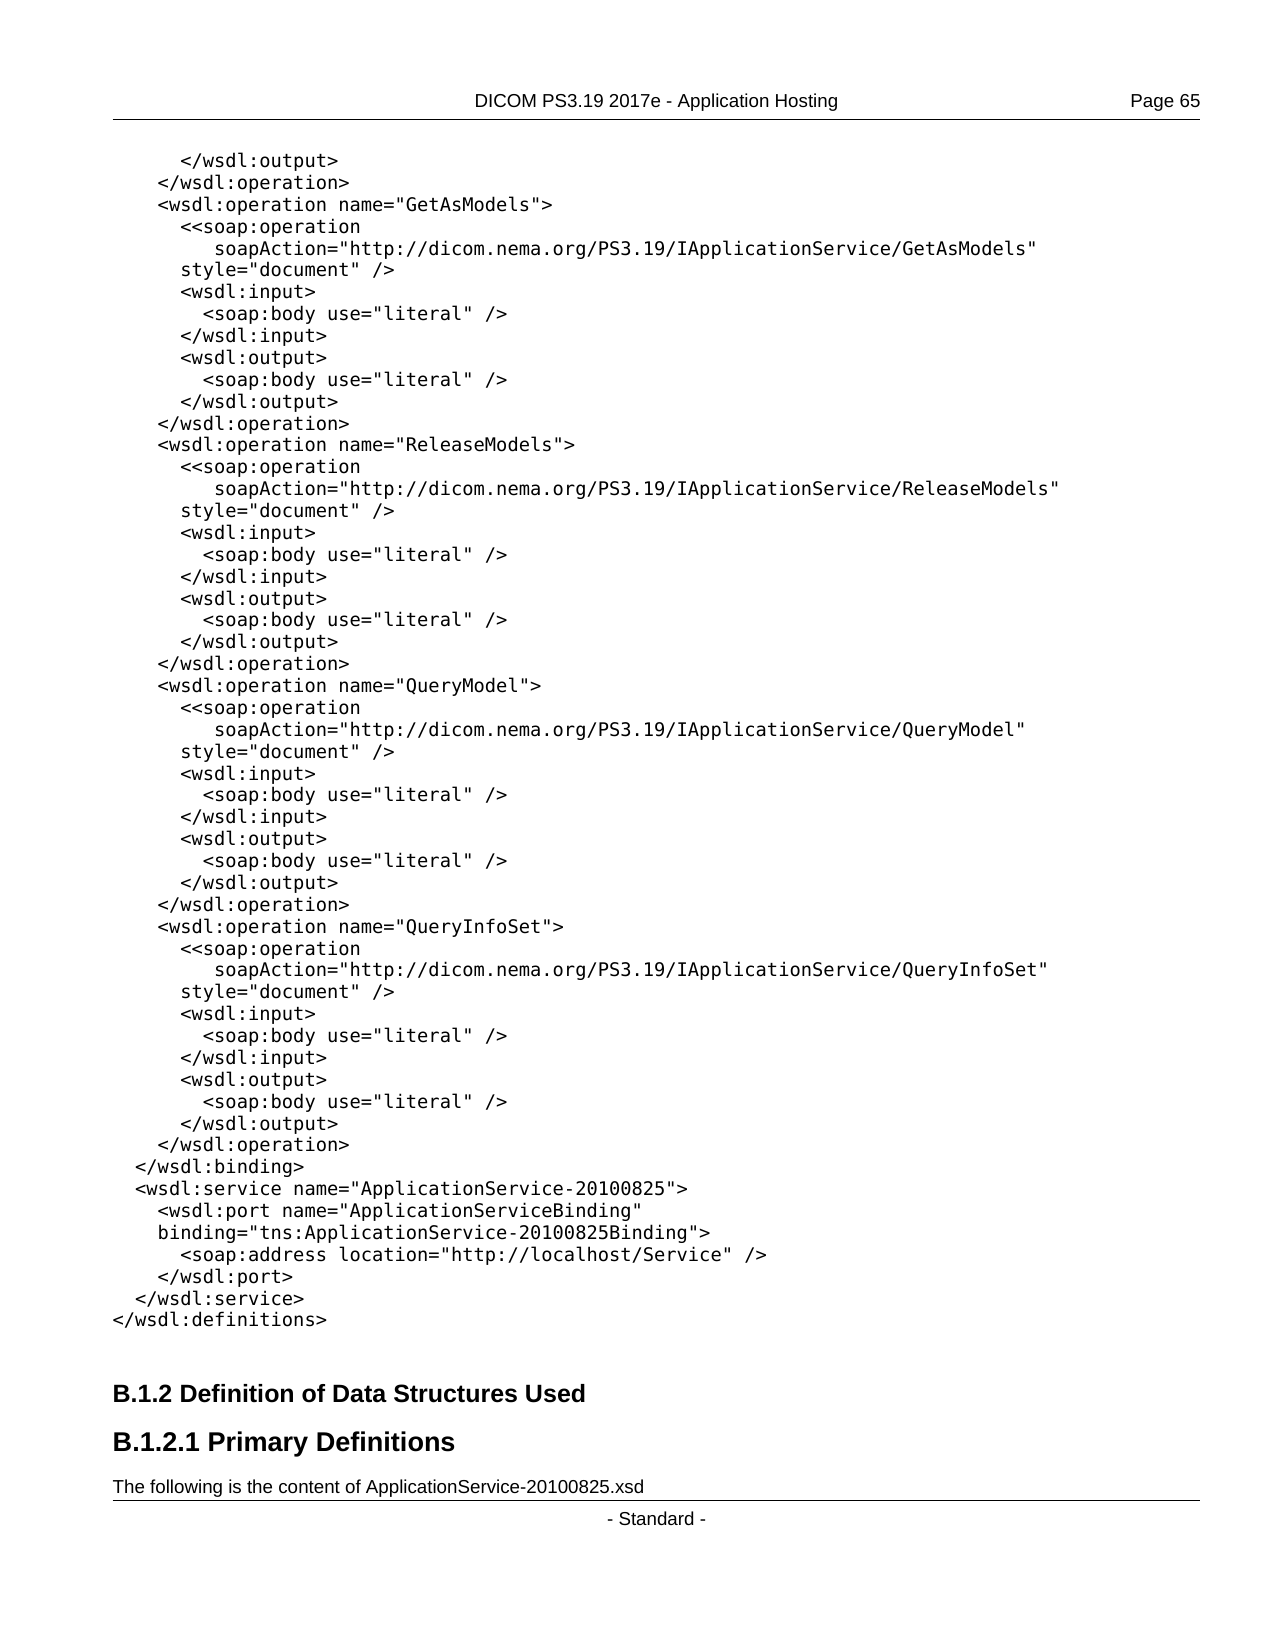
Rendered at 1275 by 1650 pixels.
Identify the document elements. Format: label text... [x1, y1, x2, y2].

text The following is the content of ApplicationService-20100825.xsd [112, 1476, 1200, 1498]
text B.1.2 Definition of Data Structures Used [112, 1379, 1200, 1407]
text </wsdl:output> </wsdl:operation> <wsdl:operation name="GetAsModels"> <<soap:operation soapAction="http://dicom.nema.org/PS3.19/IApplicationService/GetAsModels" style="document" /> <wsdl:input> <soap:body use="literal" /> </wsdl:input> <wsdl:output> <soap:body use="literal" /> </wsdl:output> </wsdl:operation> <wsdl:operation name="ReleaseModels"> <<soap:operation soapAction="http://dicom.nema.org/PS3.19/IApplicationService/ReleaseModels" style="document" /> <wsdl:input> <soap:body use="literal" /> </wsdl:input> <wsdl:output> <soap:body use="literal" /> </wsdl:output> </wsdl:operation> <wsdl:operation name="QueryModel"> <<soap:operation soapAction="http://dicom.nema.org/PS3.19/IApplicationService/QueryModel" style="document" /> <wsdl:input> <soap:body use="literal" /> </wsdl:input> <wsdl:output> <soap:body use="literal" /> </wsdl:output> </wsdl:operation> <wsdl:operation name="QueryInfoSet"> <<soap:operation soapAction="http://dicom.nema.org/PS3.19/IApplicationService/QueryInfoSet" style="document" /> <wsdl:input> <soap:body use="literal" /> </wsdl:input> <wsdl:output> <soap:body use="literal" /> </wsdl:output> </wsdl:operation> </wsdl:binding> <wsdl:service name="ApplicationService-20100825"> <wsdl:port name="ApplicationServiceBinding" binding="tns:ApplicationService-20100825Binding"> <soap:address location="http://localhost/Service" /> </wsdl:port> </wsdl:service> </wsdl:definitions> [112, 150, 1200, 1360]
text B.1.2.1 Primary Definitions [112, 1426, 1200, 1457]
